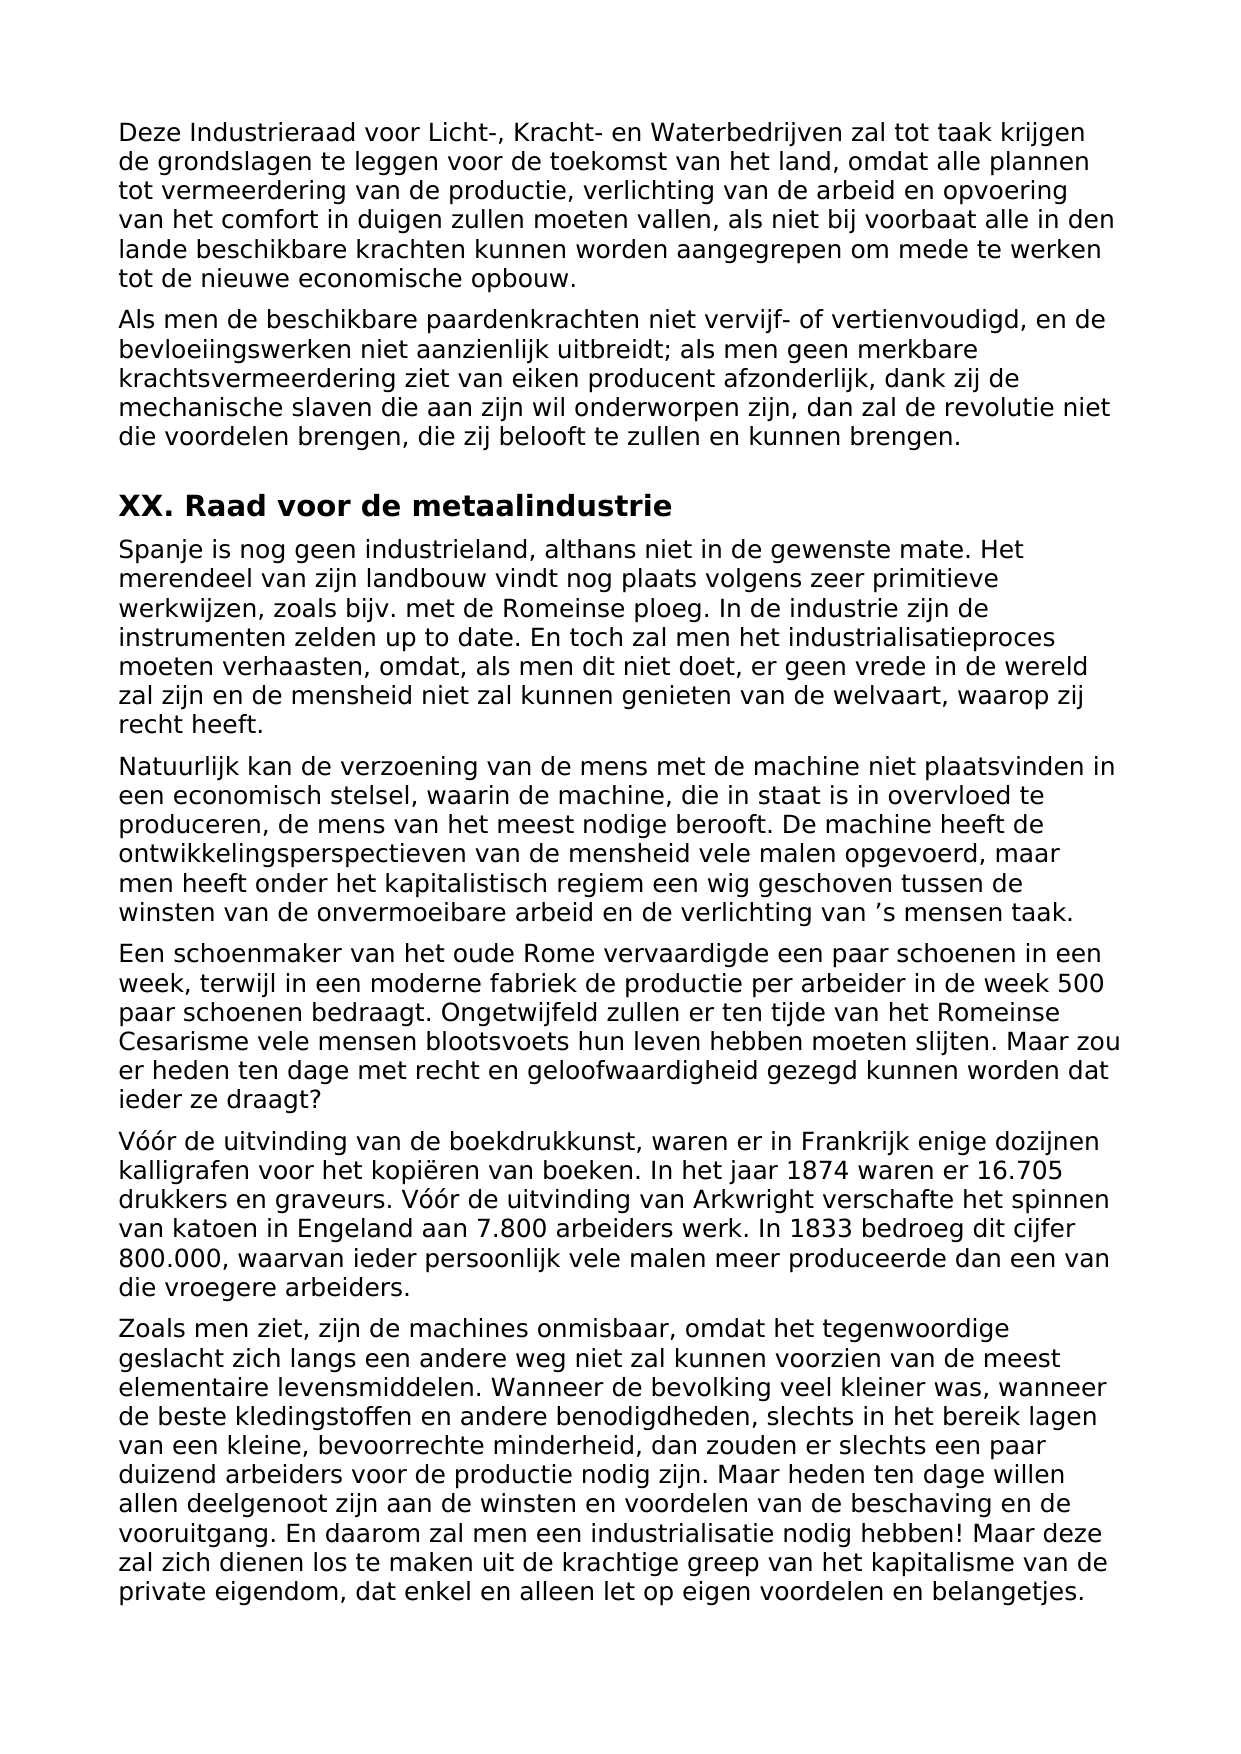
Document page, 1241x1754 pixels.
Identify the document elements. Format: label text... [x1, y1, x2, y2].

text Zoals men ziet, zijn de machines onmisbaar, omdat het tegenwoordige geslacht zich langs een andere weg niet zal kunnen voorzien van de meest elementaire levensmiddelen. Wanneer de bevolking veel kleiner was, wanneer de beste kledingstoffen en andere benodigdheden, slechts in het bereik lagen van een kleine, bevoorrechte minderheid, dan zouden er slechts een paar duizend arbeiders voor de productie nodig zijn. Maar heden ten dage willen allen deelgenoot zijn aan de winsten en voordelen van de beschaving en de vooruitgang. En daarom zal men een industrialisatie nodig hebben! Maar deze zal zich dienen los te maken uit de krachtige greep van het kapitalisme van de private eigendom, dat enkel en alleen let op eigen voordelen en belangetjes. [118, 1314, 1122, 1606]
text Deze Industrieraad voor Licht-, Kracht- en Waterbedrijven zal tot taak krijgen de grondslagen te leggen voor de toekomst van het land, omdat alle plannen tot vermeerdering van de productie, verlichting van de arbeid en opvoering van het comfort in duigen zullen moeten vallen, als niet bij voorbaat alle in den lande beschikbare krachten kunnen worden aangegrepen om mede te werken tot de nieuwe economische opbouw. [118, 118, 1122, 293]
text Vóór de uitvinding van de boekdrukkunst, waren er in Frankrijk enige dozijnen kalligrafen voor het kopiëren van boeken. In het jaar 1874 waren er 16.705 drukkers en graveurs. Vóór de uitvinding van Arkwright verschafte het spinnen van katoen in Engeland aan 7.800 arbeiders werk. In 1833 bedroeg dit cijfer 800.000, waarvan ieder persoonlijk vele malen meer produceerde dan een van die vroegere arbeiders. [118, 1127, 1122, 1302]
text Spanje is nog geen industrieland, althans niet in de gewenste mate. Het merendeel van zijn landbouw vindt nog plaats volgens zeer primitieve werkwijzen, zoals bijv. met de Romeinse ploeg. In de industrie zijn de instrumenten zelden up to date. En toch zal men het industrialisatieproces moeten verhaasten, omdat, als men dit niet doet, er geen vrede in de wereld zal zijn en de mensheid niet zal kunnen genieten van de welvaart, waarop zij recht heeft. [118, 535, 1122, 739]
text Als men de beschikbare paardenkrachten niet vervijf- of vertienvoudigd, en de bevloeiingswerken niet aanzienlijk uitbreidt; als men geen merkbare krachtsvermeerdering ziet van eiken producent afzonderlijk, dank zij de mechanische slaven die aan zijn wil onderworpen zijn, dan zal de revolutie niet die voordelen brengen, die zij belooft te zullen en kunnen brengen. [118, 306, 1122, 451]
text Een schoenmaker van het oude Rome vervaardigde een paar schoenen in een week, terwijl in een moderne fabriek de productie per arbeider in de week 500 paar schoenen bedraagt. Ongetwijfeld zullen er ten tijde van het Romeinse Cesarisme vele mensen blootsvoets hun leven hebben moeten slijten. Maar zou er heden ten dage met recht en geloofwaardigheid gezegd kunnen worden dat ieder ze draagt? [118, 939, 1122, 1114]
subtitle XX. Raad voor de metaalindustrie [118, 489, 1122, 523]
text Natuurlijk kan de verzoening van de mens met de machine niet plaatsvinden in een economisch stelsel, waarin de machine, die in staat is in overvloed te produceren, de mens van het meest nodige berooft. De machine heeft de ontwikkelingsperspectieven van de mensheid vele malen opgevoerd, maar men heeft onder het kapitalistisch regiem een wig geschoven tussen de winsten van de onvermoeibare arbeid en de verlichting van ’s mensen taak. [118, 752, 1122, 927]
